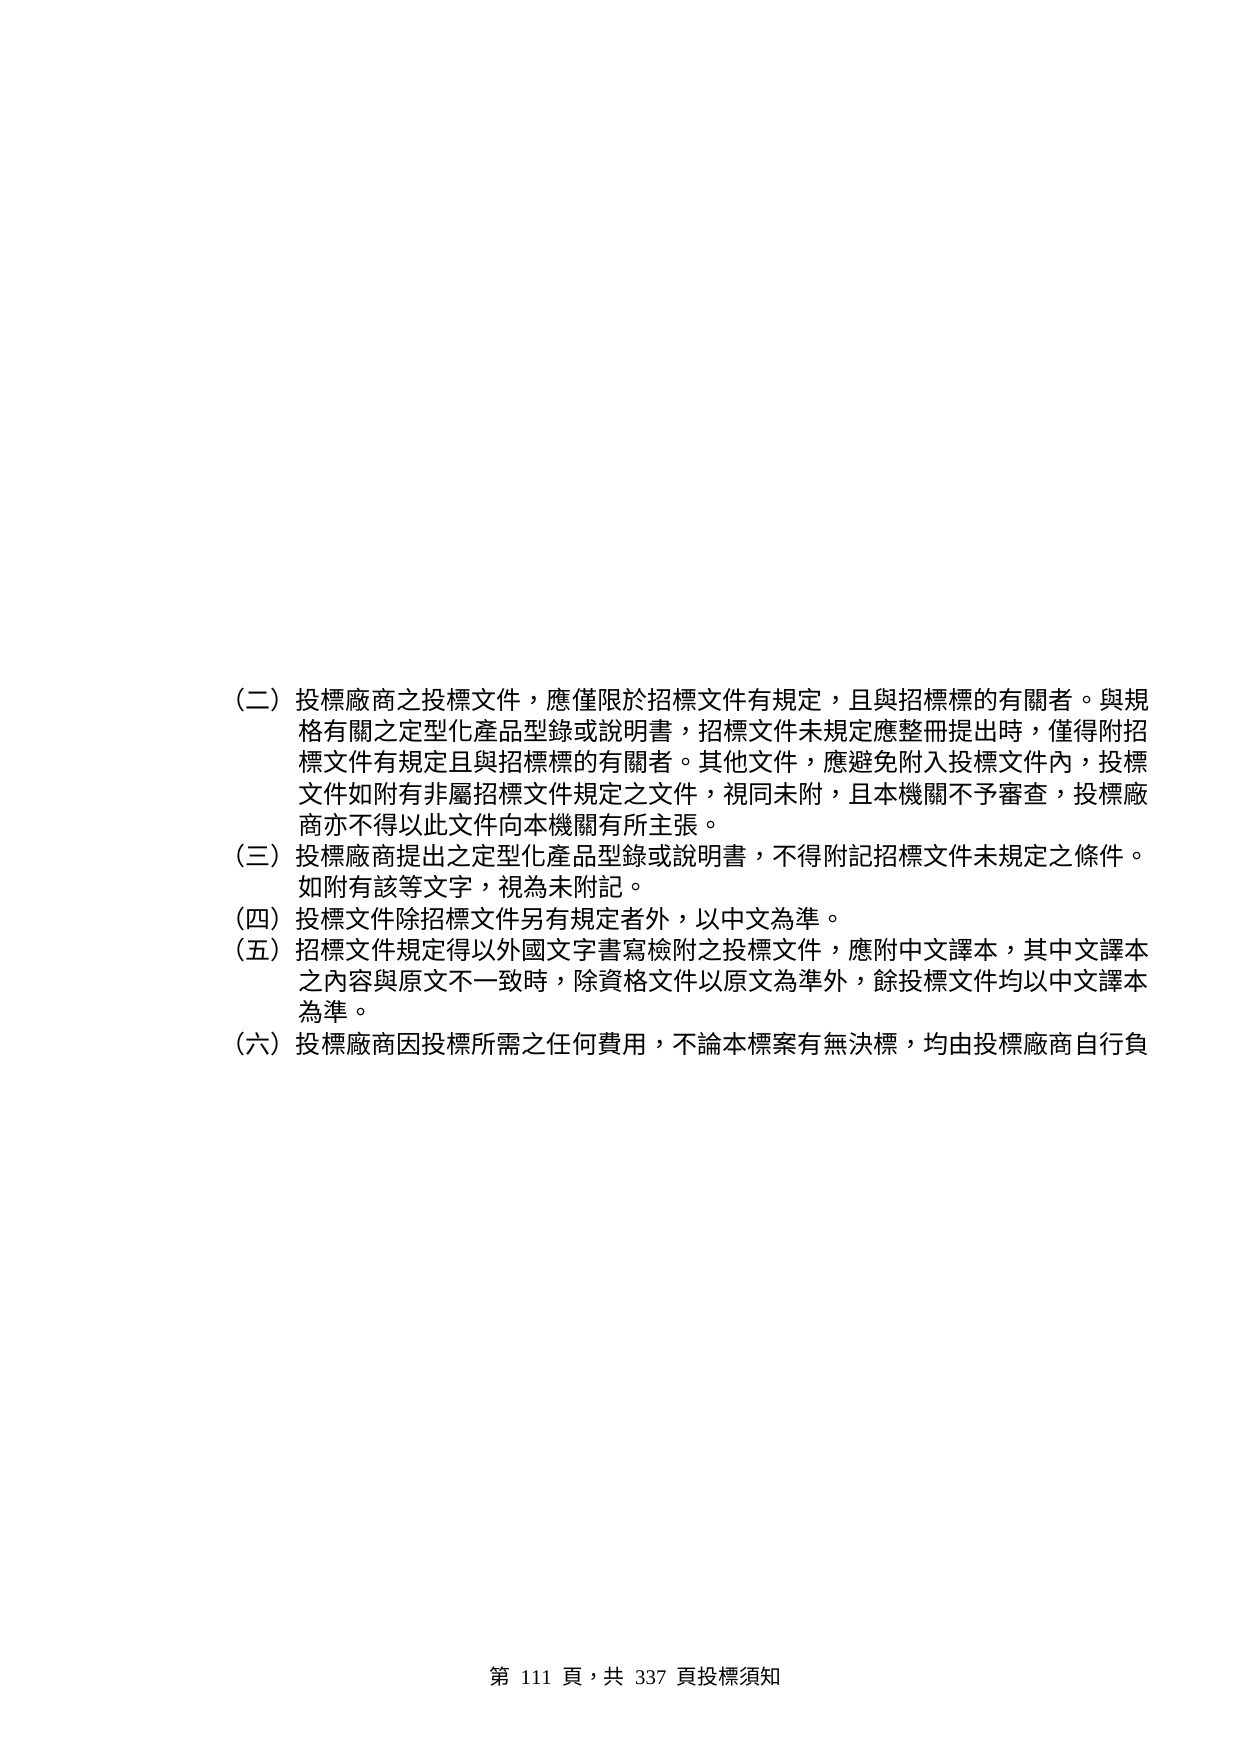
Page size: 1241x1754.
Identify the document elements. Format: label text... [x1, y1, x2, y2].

text （四）投標文件除招標文件另有規定者外，以中文為準。 [220, 903, 1152, 934]
text （六）投標廠商因投標所需之任何費用，不論本標案有無決標，均由投標廠商自行負 [220, 1028, 1152, 1059]
text （三）投標廠商提出之定型化產品型錄或說明書，不得附記招標文件未規定之條件。如附有該等文字，視為未附記。 [220, 841, 1152, 903]
text （五）招標文件規定得以外國文字書寫檢附之投標文件，應附中文譯本，其中文譯本之內容與原文不一致時，除資格文件以原文為準外，餘投標文件均以中文譯本為準。 [220, 934, 1152, 1028]
text （二）投標廠商之投標文件，應僅限於招標文件有規定，且與招標標的有關者。與規格有關之定型化產品型錄或說明書，招標文件未規定應整冊提出時，僅得附招標文件有規定且與招標標的有關者。其他文件，應避免附入投標文件內，投標文件如附有非屬招標文件規定之文件，視同未附，且本機關不予審查，投標廠商亦不得以此文件向本機關有所主張。 [220, 684, 1152, 841]
